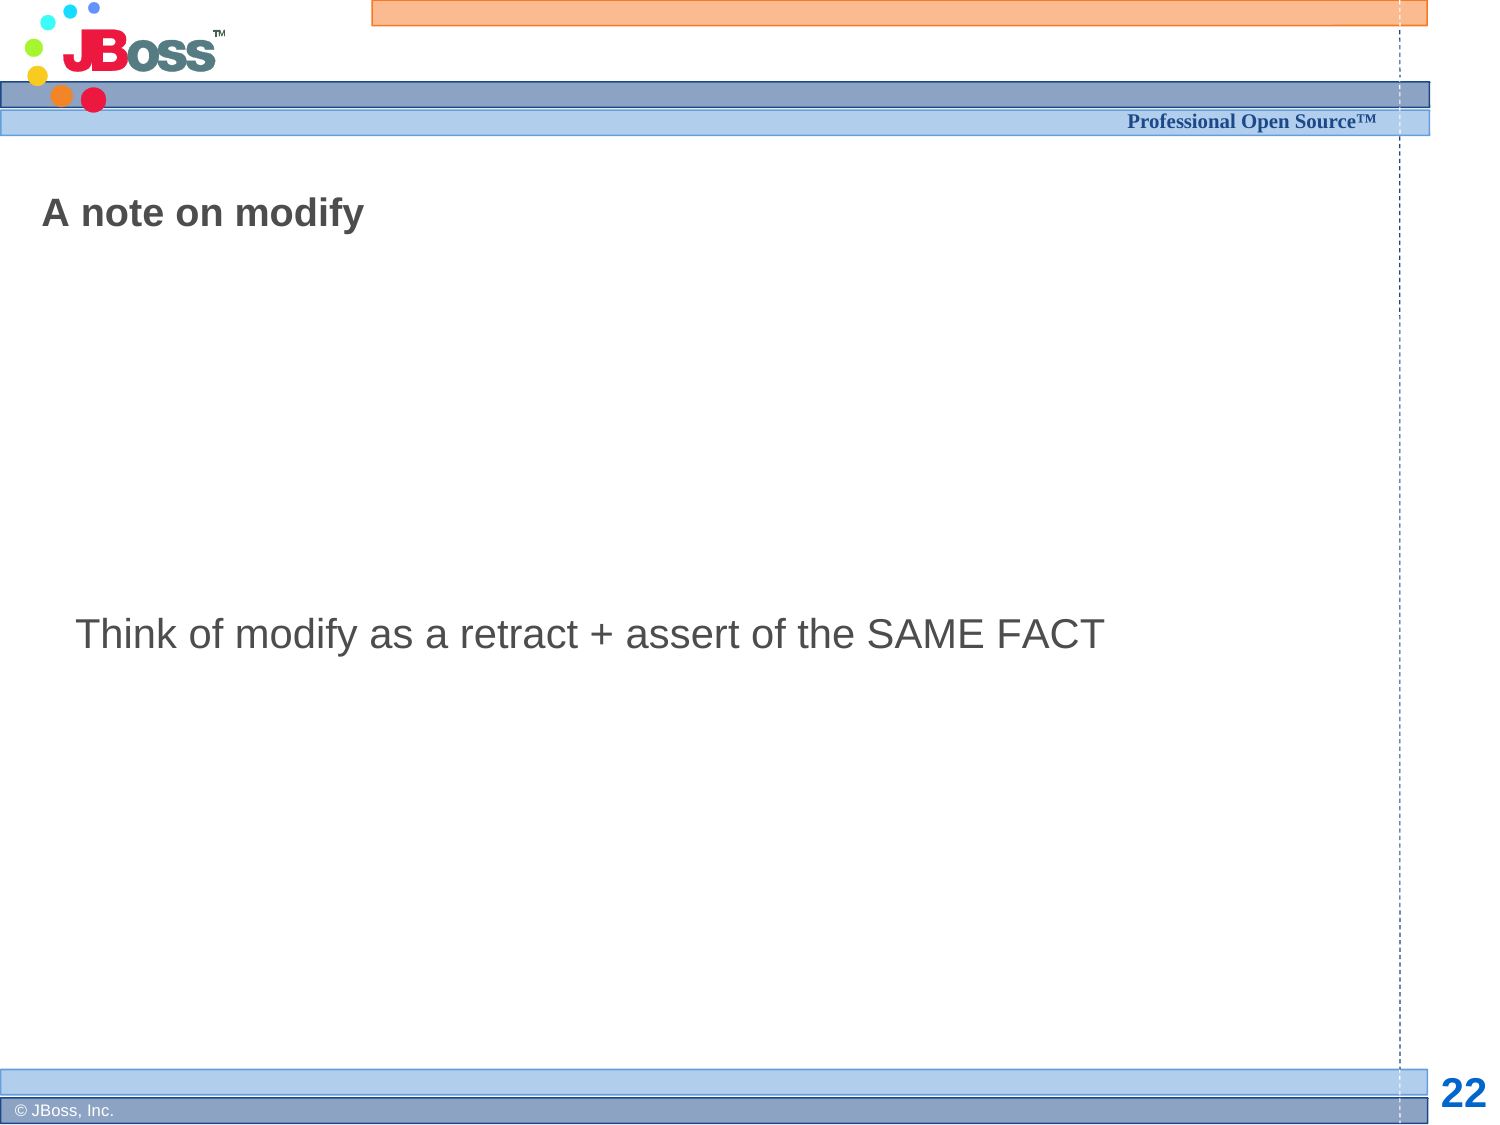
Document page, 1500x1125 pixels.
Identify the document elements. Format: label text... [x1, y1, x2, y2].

title A note on modify [41, 129, 1329, 296]
subtitle Think of modify as a retract + assert of the SAME FACT [75, 263, 1425, 1006]
